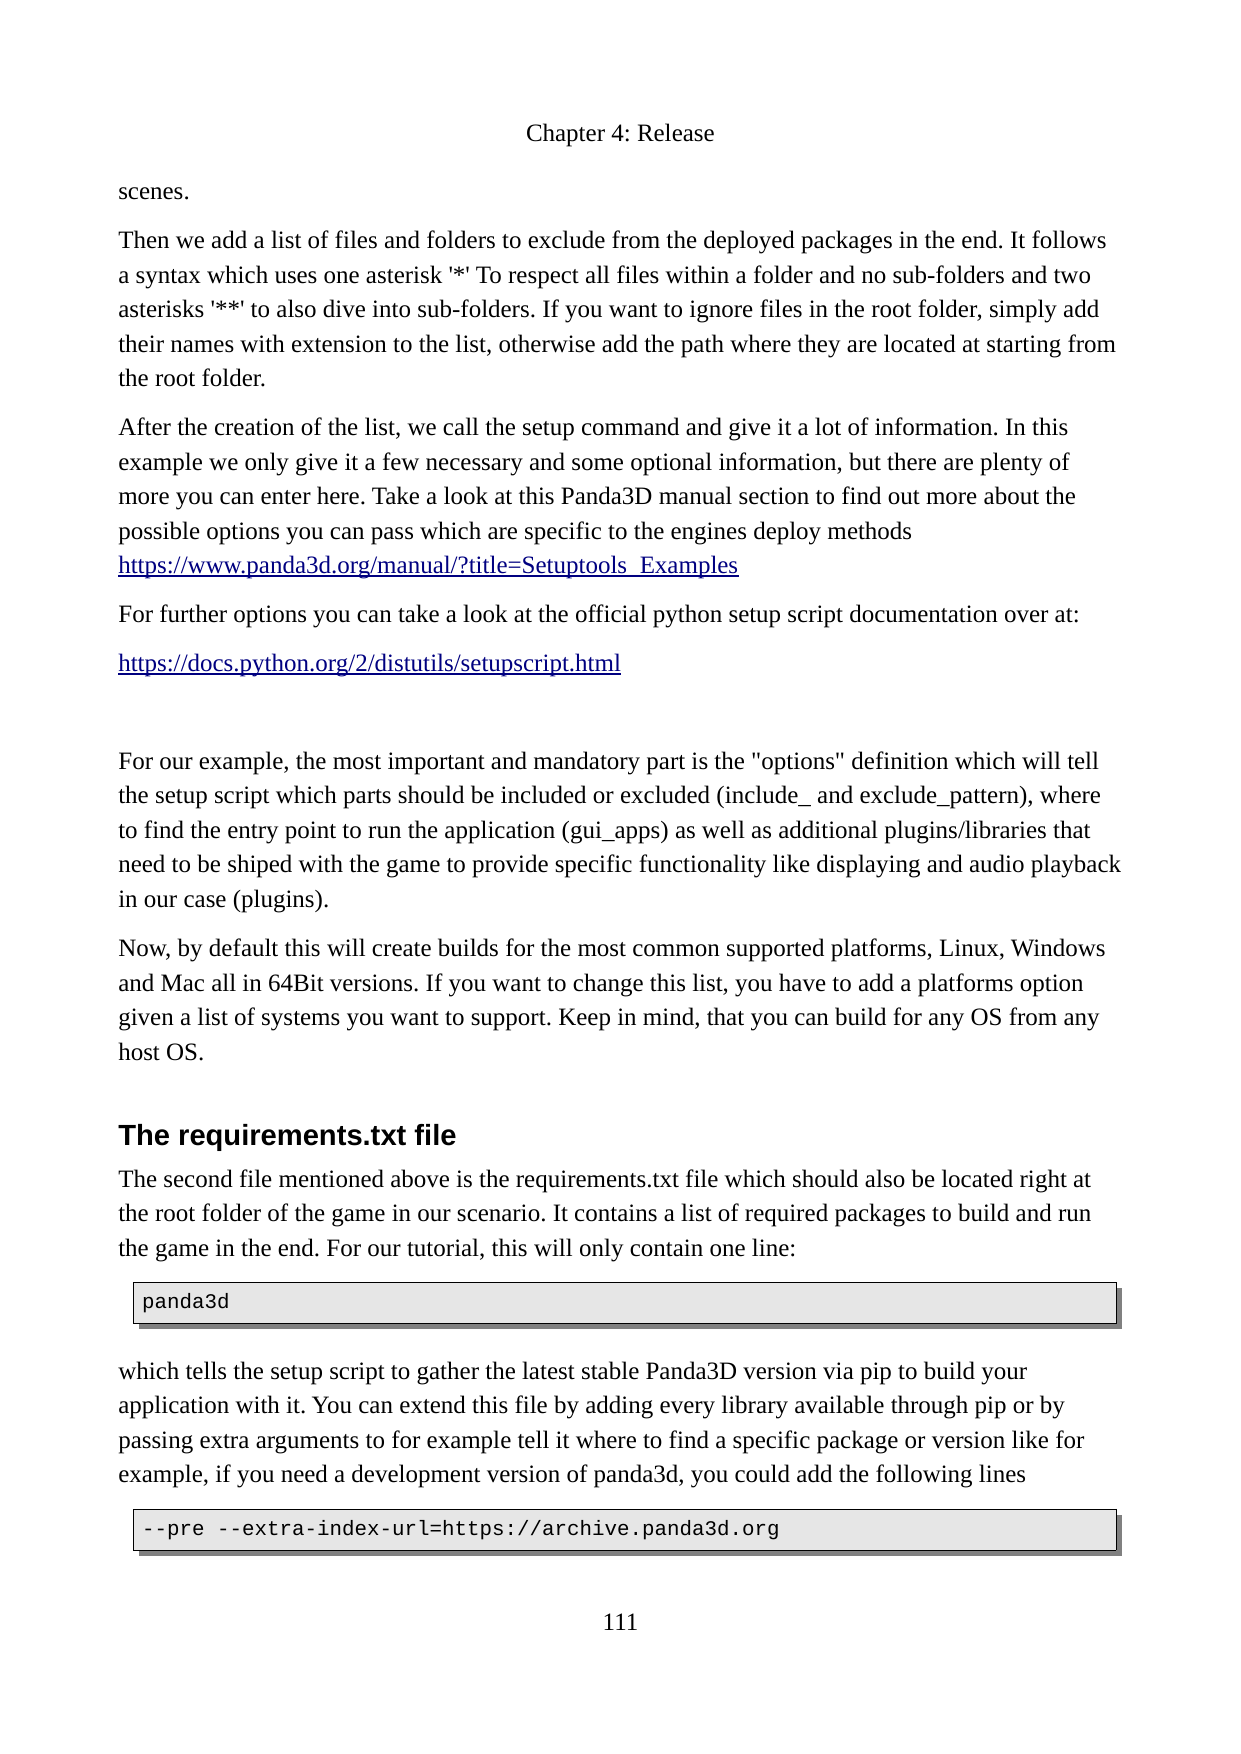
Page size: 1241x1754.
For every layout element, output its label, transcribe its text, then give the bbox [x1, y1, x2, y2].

text After the creation of the list, we call the setup command and give it a lot of information. In this example we only give it a few necessary and some optional information, but there are plenty of more you can enter here. Take a look at this Panda3D manual section to find out more about the possible options you can pass which are specific to the engines deploy methods https://www.panda3d.org/manual/?title=Setuptools_Examples [118, 412, 1122, 579]
text The second file mentioned above is the requirements.txt file which should also be located right at the root folder of the game in our scenario. It contains a list of required packages to build and run the game in the end. For our tutorial, this will only contain one line: [118, 1164, 1122, 1262]
text panda3d [134, 1283, 1116, 1323]
text For further options you can take a look at the official python setup script documentation over at: [118, 599, 1122, 628]
subtitle The requirements.txt file [118, 1118, 1122, 1152]
text Then we add a list of files and folders to exclude from the deployed packages in the end. It follows a syntax which uses one asterisk '*' To respect all files within a folder and no sub-folders and two asterisks '**' to also dive into sub-folders. If you want to ignore files in the root folder, simply add their names with extension to the list, otherwise add the path where they are located at starting from the root folder. [118, 225, 1122, 392]
text https://docs.python.org/2/distutils/setupscript.html [118, 648, 1122, 677]
text --pre --extra-index-url=https://archive.panda3d.org [134, 1510, 1116, 1550]
text For our example, the most important and mandatory part is the "options" definition which will tell the setup script which parts should be included or excluded (include_ and exclude_pattern), where to find the entry point to run the application (gui_apps) as well as additional plugins/libraries that need to be shiped with the game to provide specific functionality like displaying and audio playback in our case (plugins). [118, 746, 1122, 913]
text which tells the setup script to gather the latest stable Panda3D version via pip to build your application with it. You can extend this file by adding every library available through pip or by passing extra arguments to for example tell it where to find a specific package or version like for example, if you need a development version of panda3d, you could add the following lines [118, 1356, 1122, 1488]
text scenes. [118, 176, 1122, 205]
text Now, by default this will create builds for the most common supported platforms, Linux, Windows and Mac all in 64Bit versions. If you want to change this list, you have to add a platforms option given a list of systems you want to support. Keep in mind, that you can build for any OS from any host OS. [118, 933, 1122, 1065]
